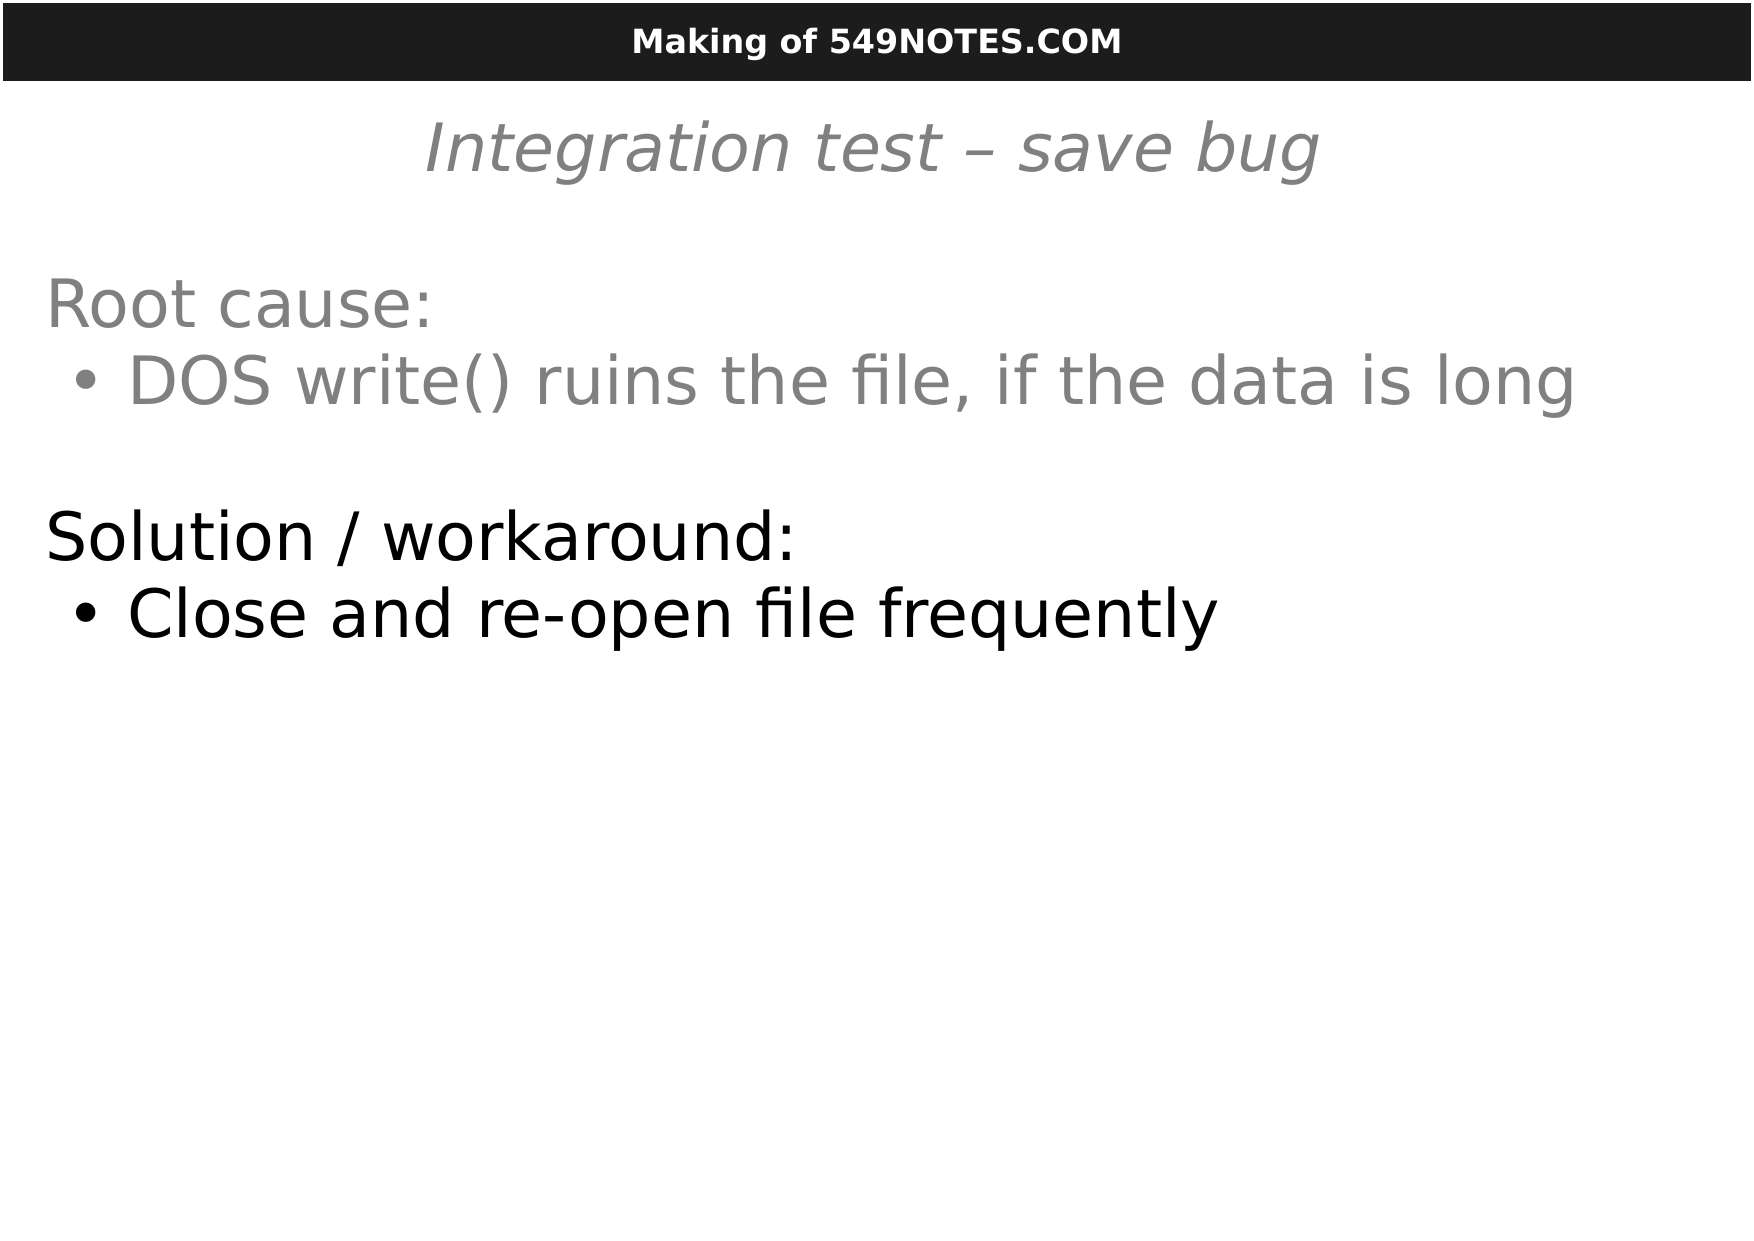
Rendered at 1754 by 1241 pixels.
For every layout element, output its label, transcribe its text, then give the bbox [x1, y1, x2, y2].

text Solution / workaround: [3, 498, 1751, 576]
text • Close and re-open file frequently [3, 576, 1751, 653]
text • DOS write() ruins the file, if the data is long [3, 343, 1751, 420]
text Root cause: [3, 265, 1751, 343]
text Integration test – save bug [3, 110, 1751, 188]
